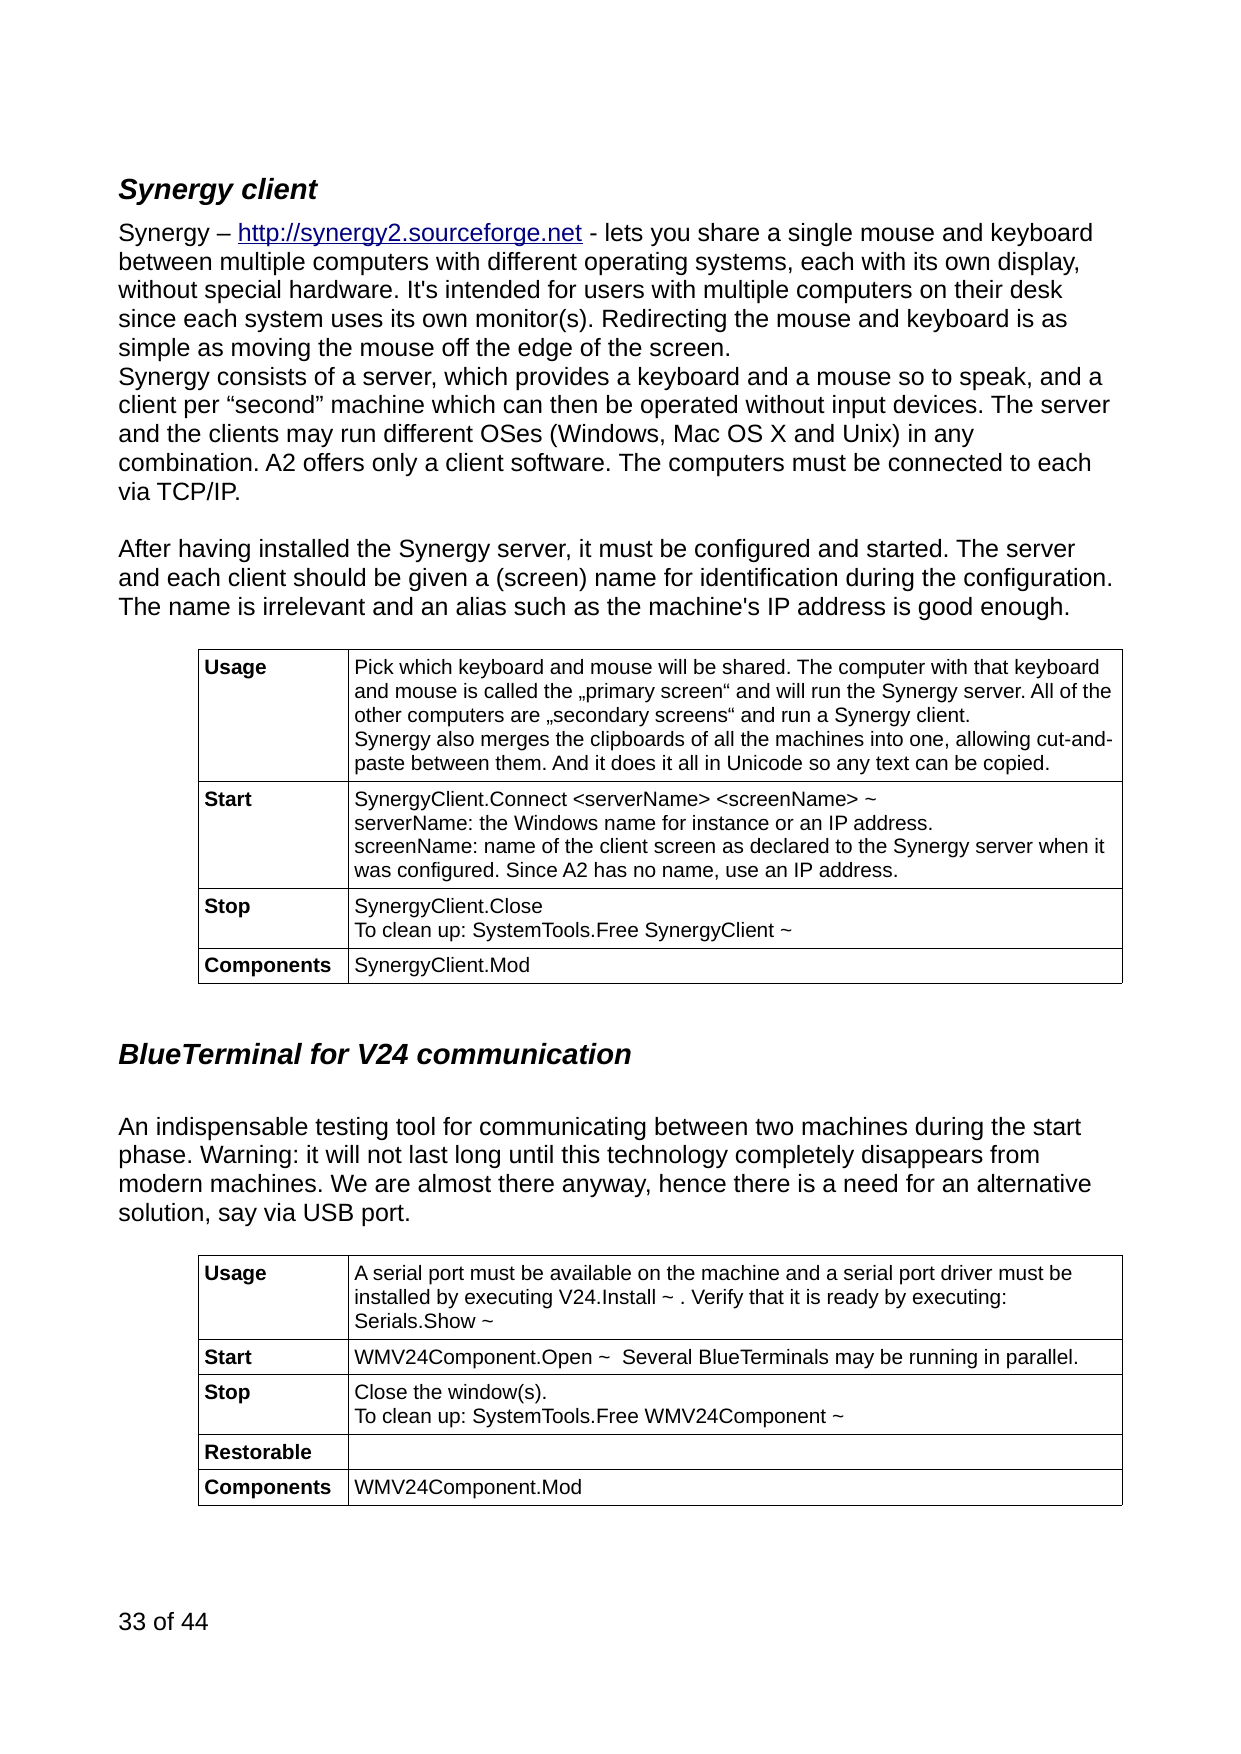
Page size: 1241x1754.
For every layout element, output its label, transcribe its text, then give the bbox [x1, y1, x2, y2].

table_cell SynergyClient.Close To clean up: SystemTools.Free SynergyClient ~ [349, 889, 1122, 947]
text After having installed the Synergy server, it must be configured and started. The server and each client should be given a (screen) name for identification during the configuration. The name is irrelevant and an alias such as the machine's IP address is good enough. [118, 534, 1122, 620]
table_cell SynergyClient.Connect <serverName> <screenName> ~ serverName: the Windows name for instance or an IP address. screenName: name of the client screen as declared to the Synergy server when it was configured. Since A2 has no name, use an IP address. [349, 782, 1122, 888]
table_cell [349, 1435, 1122, 1469]
table_cell SynergyClient.Mod [349, 949, 1122, 983]
subtitle Synergy client [118, 172, 1122, 205]
text An indispensable testing tool for communicating between two machines during the start phase. Warning: it will not last long until this technology completely disappears from modern machines. We are almost there anyway, hence there is a need for an alternative solution, say via USB port. [118, 1112, 1122, 1227]
table_cell WMV24Component.Mod [349, 1470, 1122, 1505]
table_header Usage [199, 1256, 348, 1339]
table_cell Stop [199, 889, 348, 947]
subtitle BlueTerminal for V24 communication [118, 1037, 1122, 1070]
table_cell Components [199, 949, 348, 983]
table_header A serial port must be available on the machine and a serial port driver must be installed by executing V24.Install ~ . Verify that it is ready by executing: Serials.Show ~ [349, 1256, 1122, 1339]
table_header Pick which keyboard and mouse will be shared. The computer with that keyboard and mouse is called the „primary screen“ and will run the Synergy server. All of the other computers are „secondary screens“ and run a Synergy client. Synergy also merges the clipboards of all the machines into one, allowing cut-and-paste between them. And it does it all in Unicode so any text can be copied. [349, 650, 1122, 781]
table_header Usage [199, 650, 348, 781]
table_cell Start [199, 782, 348, 888]
text Synergy – http://synergy2.sourceforge.net - lets you share a single mouse and keyboard between multiple computers with different operating systems, each with its own display, without special hardware. It's intended for users with multiple computers on their desk since each system uses its own monitor(s). Redirecting the mouse and keyboard is as simple as moving the mouse off the edge of the screen. [118, 218, 1122, 362]
text Synergy consists of a server, which provides a keyboard and a mouse so to speak, and a client per “second” machine which can then be operated without input devices. The server and the clients may run different OSes (Windows, Mac OS X and Unix) in any combination. A2 offers only a client software. The computers must be connected to each via TCP/IP. [118, 362, 1122, 505]
table_cell Close the window(s). To clean up: SystemTools.Free WMV24Component ~ [349, 1375, 1122, 1434]
table_cell Start [199, 1340, 348, 1374]
table_cell WMV24Component.Open ~ Several BlueTerminals may be running in parallel. [349, 1340, 1122, 1374]
table_cell Components [199, 1470, 348, 1505]
table_cell Stop [199, 1375, 348, 1434]
table_cell Restorable [199, 1435, 348, 1469]
